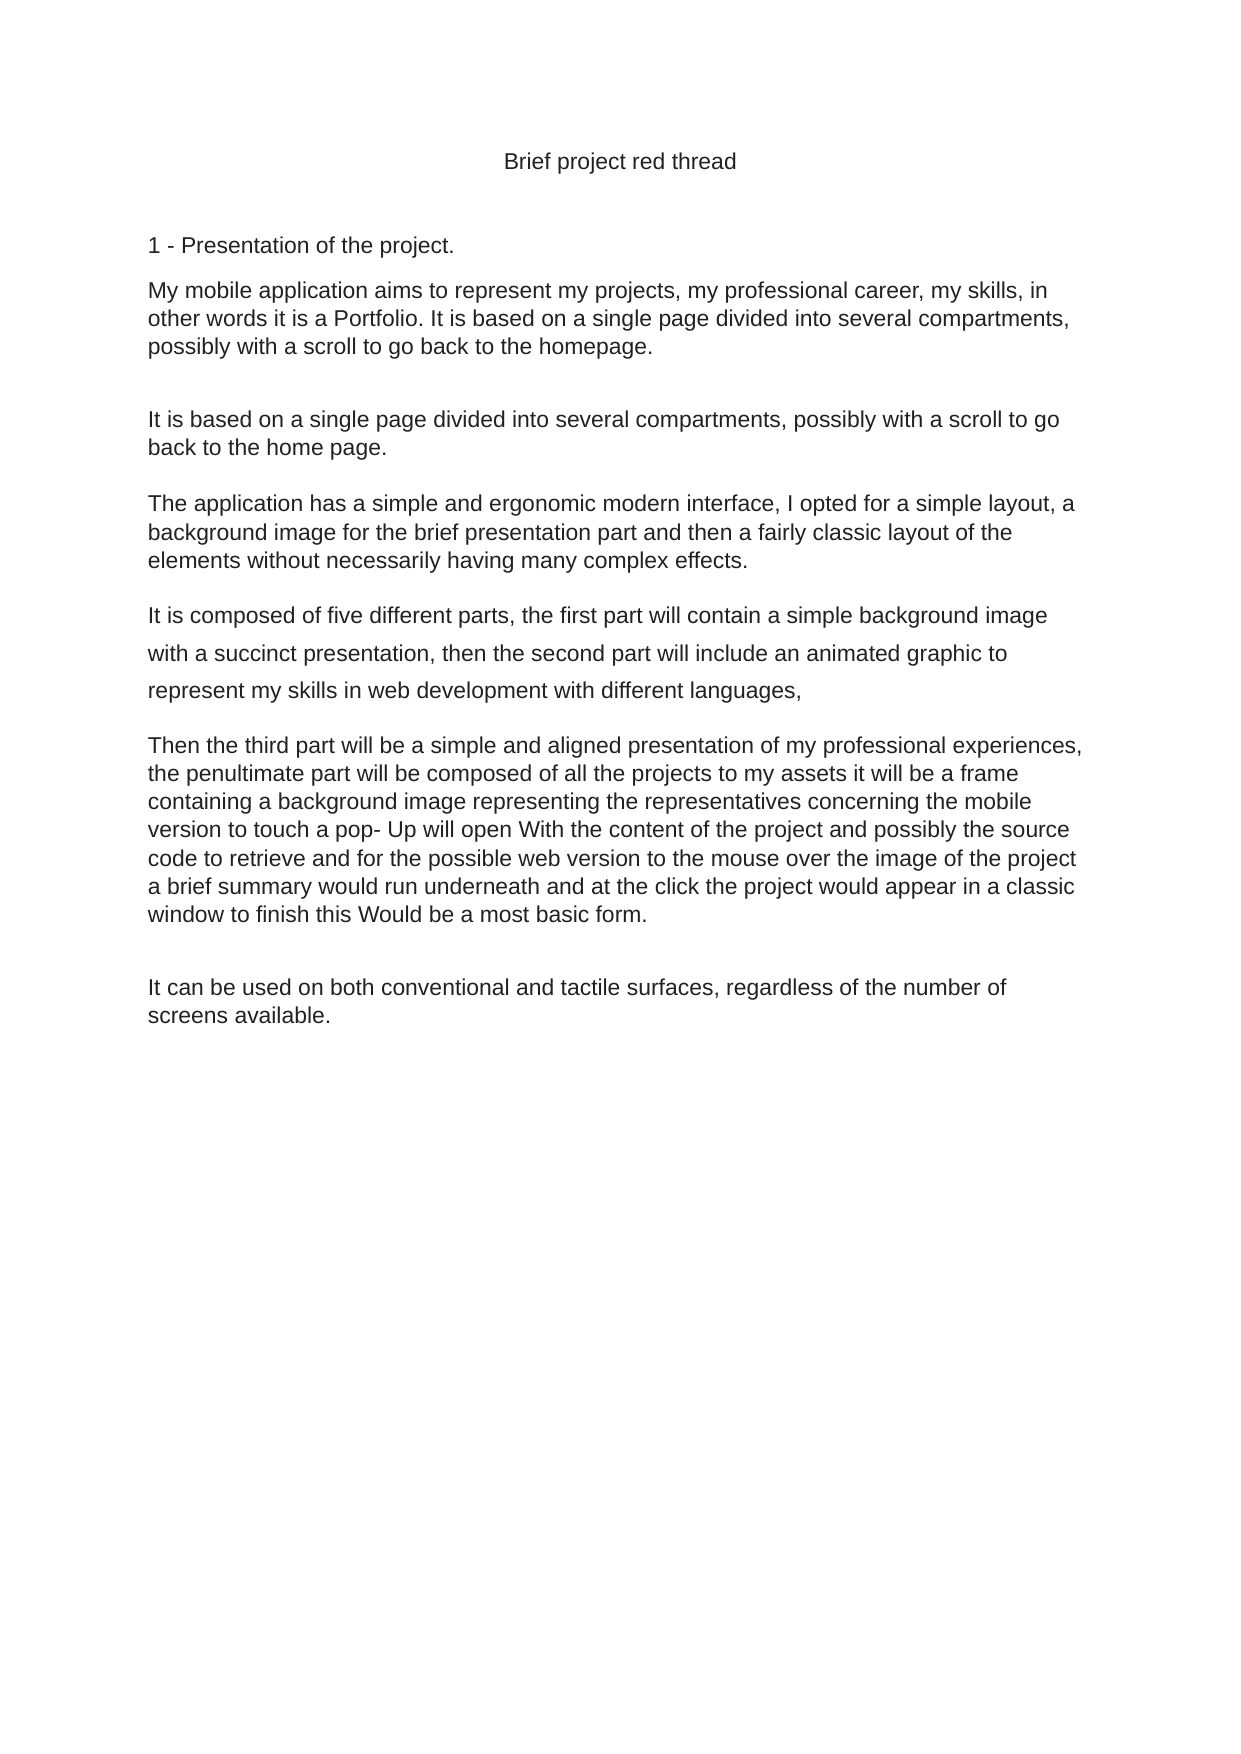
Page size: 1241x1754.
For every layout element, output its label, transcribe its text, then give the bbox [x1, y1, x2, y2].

text Then the third part will be a simple and aligned presentation of my professional experiences, the penultimate part will be composed of all the projects to my assets it will be a frame containing a background image representing the representatives concerning the mobile version to touch a pop- Up will open With the content of the project and possibly the source code to retrieve and for the possible web version to the mouse over the image of the project a brief summary would run underneath and at the click the project would appear in a classic window to finish this Would be a most basic form. [148, 704, 1093, 927]
text 1 - Presentation of the project. [148, 204, 1093, 258]
text It can be used on both conventional and tactile surfaces, regardless of the number of screens available. [148, 946, 1093, 1028]
text My mobile application aims to represent my projects, my professional career, my skills, in other words it is a Portfolio. It is based on a single page divided into several compartments, possibly with a scroll to go back to the homepage. [148, 277, 1093, 359]
text It is composed of five different parts, the first part will contain a simple background image with a succinct presentation, then the second part will include an animated graphic to represent my skills in web development with different languages, [148, 591, 1093, 704]
text It is based on a single page divided into several compartments, possibly with a scroll to go back to the home page. The application has a simple and ergonomic modern interface, I opted for a simple layout, a background image for the brief presentation part and then a fairly classic layout of the elements without necessarily having many complex effects. [148, 378, 1093, 573]
text Brief project red thread [148, 148, 1093, 174]
